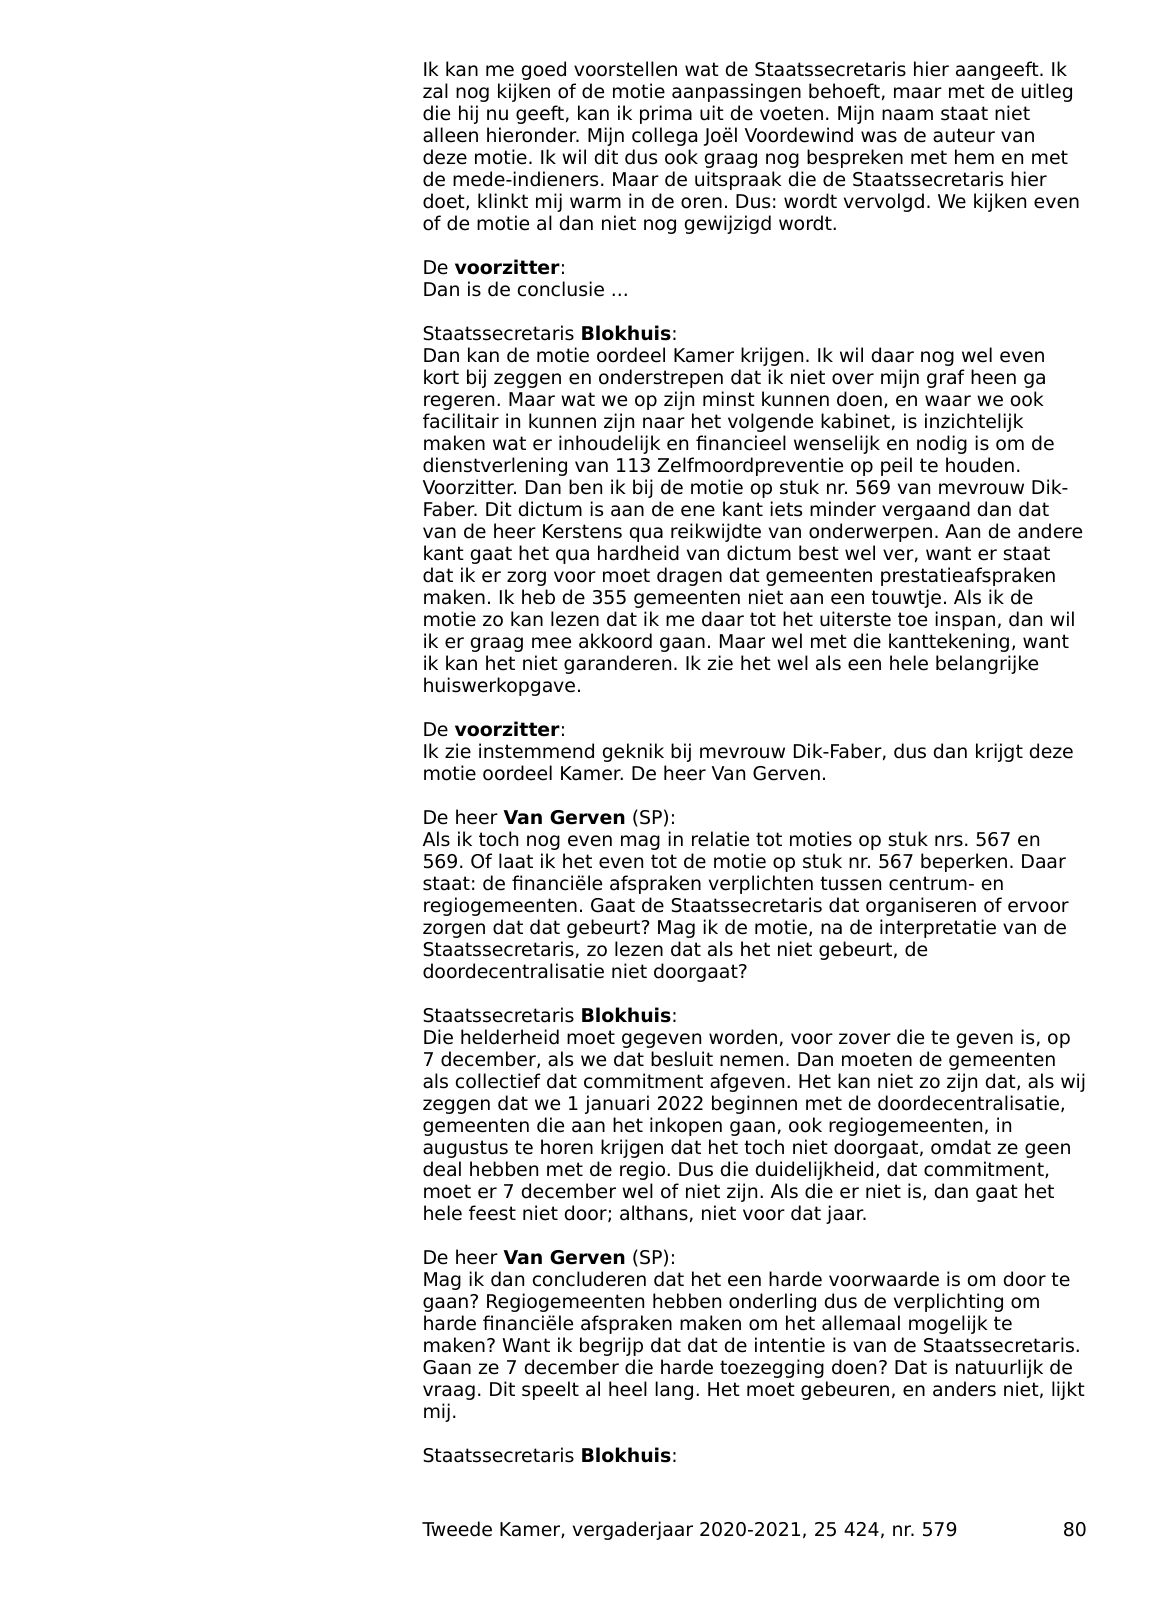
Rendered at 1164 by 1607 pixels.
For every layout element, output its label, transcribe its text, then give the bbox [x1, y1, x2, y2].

text De voorzitter: [422, 257, 1087, 279]
text De voorzitter: [422, 719, 1087, 741]
text Ik zie instemmend geknik bij mevrouw Dik-Faber, dus dan krijgt deze motie oordeel Kamer. De heer Van Gerven. [422, 741, 1087, 785]
text Mag ik dan concluderen dat het een harde voorwaarde is om door te gaan? Regiogemeenten hebben onderling dus de verplichting om harde financiële afspraken maken om het allemaal mogelijk te maken? Want ik begrijp dat dat de intentie is van de Staatssecretaris. Gaan ze 7 december die harde toezegging doen? Dat is natuurlijk de vraag. Dit speelt al heel lang. Het moet gebeuren, en anders niet, lijkt mij. [422, 1269, 1087, 1423]
text Dan kan de motie oordeel Kamer krijgen. Ik wil daar nog wel even kort bij zeggen en onderstrepen dat ik niet over mijn graf heen ga regeren. Maar wat we op zijn minst kunnen doen, en waar we ook facilitair in kunnen zijn naar het volgende kabinet, is inzichtelijk maken wat er inhoudelijk en financieel wenselijk en nodig is om de dienstverlening van 113 Zelfmoordpreventie op peil te houden. [422, 345, 1087, 477]
text Die helderheid moet gegeven worden, voor zover die te geven is, op 7 december, als we dat besluit nemen. Dan moeten de gemeenten als collectief dat commitment afgeven. Het kan niet zo zijn dat, als wij zeggen dat we 1 januari 2022 beginnen met de doordecentralisatie, gemeenten die aan het inkopen gaan, ook regiogemeenten, in augustus te horen krijgen dat het toch niet doorgaat, omdat ze geen deal hebben met de regio. Dus die duidelijkheid, dat commitment, moet er 7 december wel of niet zijn. Als die er niet is, dan gaat het hele feest niet door; althans, niet voor dat jaar. [422, 1027, 1087, 1225]
text Dan is de conclusie ... [422, 279, 1087, 301]
text De heer Van Gerven (SP): [422, 807, 1087, 829]
text Ik kan me goed voorstellen wat de Staatssecretaris hier aangeeft. Ik zal nog kijken of de motie aanpassingen behoeft, maar met de uitleg die hij nu geeft, kan ik prima uit de voeten. Mijn naam staat niet alleen hieronder. Mijn collega Joël Voordewind was de auteur van deze motie. Ik wil dit dus ook graag nog bespreken met hem en met de mede-indieners. Maar de uitspraak die de Staatssecretaris hier doet, klinkt mij warm in de oren. Dus: wordt vervolgd. We kijken even of de motie al dan niet nog gewijzigd wordt. [422, 59, 1087, 235]
text Voorzitter. Dan ben ik bij de motie op stuk nr. 569 van mevrouw Dik-Faber. Dit dictum is aan de ene kant iets minder vergaand dan dat van de heer Kerstens qua reikwijdte van onderwerpen. Aan de andere kant gaat het qua hardheid van dictum best wel ver, want er staat dat ik er zorg voor moet dragen dat gemeenten prestatieafspraken maken. Ik heb de 355 gemeenten niet aan een touwtje. Als ik de motie zo kan lezen dat ik me daar tot het uiterste toe inspan, dan wil ik er graag mee akkoord gaan. Maar wel met die kanttekening, want ik kan het niet garanderen. Ik zie het wel als een hele belangrijke huiswerkopgave. [422, 477, 1087, 697]
text Staatssecretaris Blokhuis: [422, 1005, 1087, 1027]
text Staatssecretaris Blokhuis: [422, 1445, 1087, 1467]
text De heer Van Gerven (SP): [422, 1247, 1087, 1269]
text Als ik toch nog even mag in relatie tot moties op stuk nrs. 567 en 569. Of laat ik het even tot de motie op stuk nr. 567 beperken. Daar staat: de financiële afspraken verplichten tussen centrum- en regiogemeenten. Gaat de Staatssecretaris dat organiseren of ervoor zorgen dat dat gebeurt? Mag ik de motie, na de interpretatie van de Staatssecretaris, zo lezen dat als het niet gebeurt, de doordecentralisatie niet doorgaat? [422, 829, 1087, 983]
text Staatssecretaris Blokhuis: [422, 323, 1087, 345]
